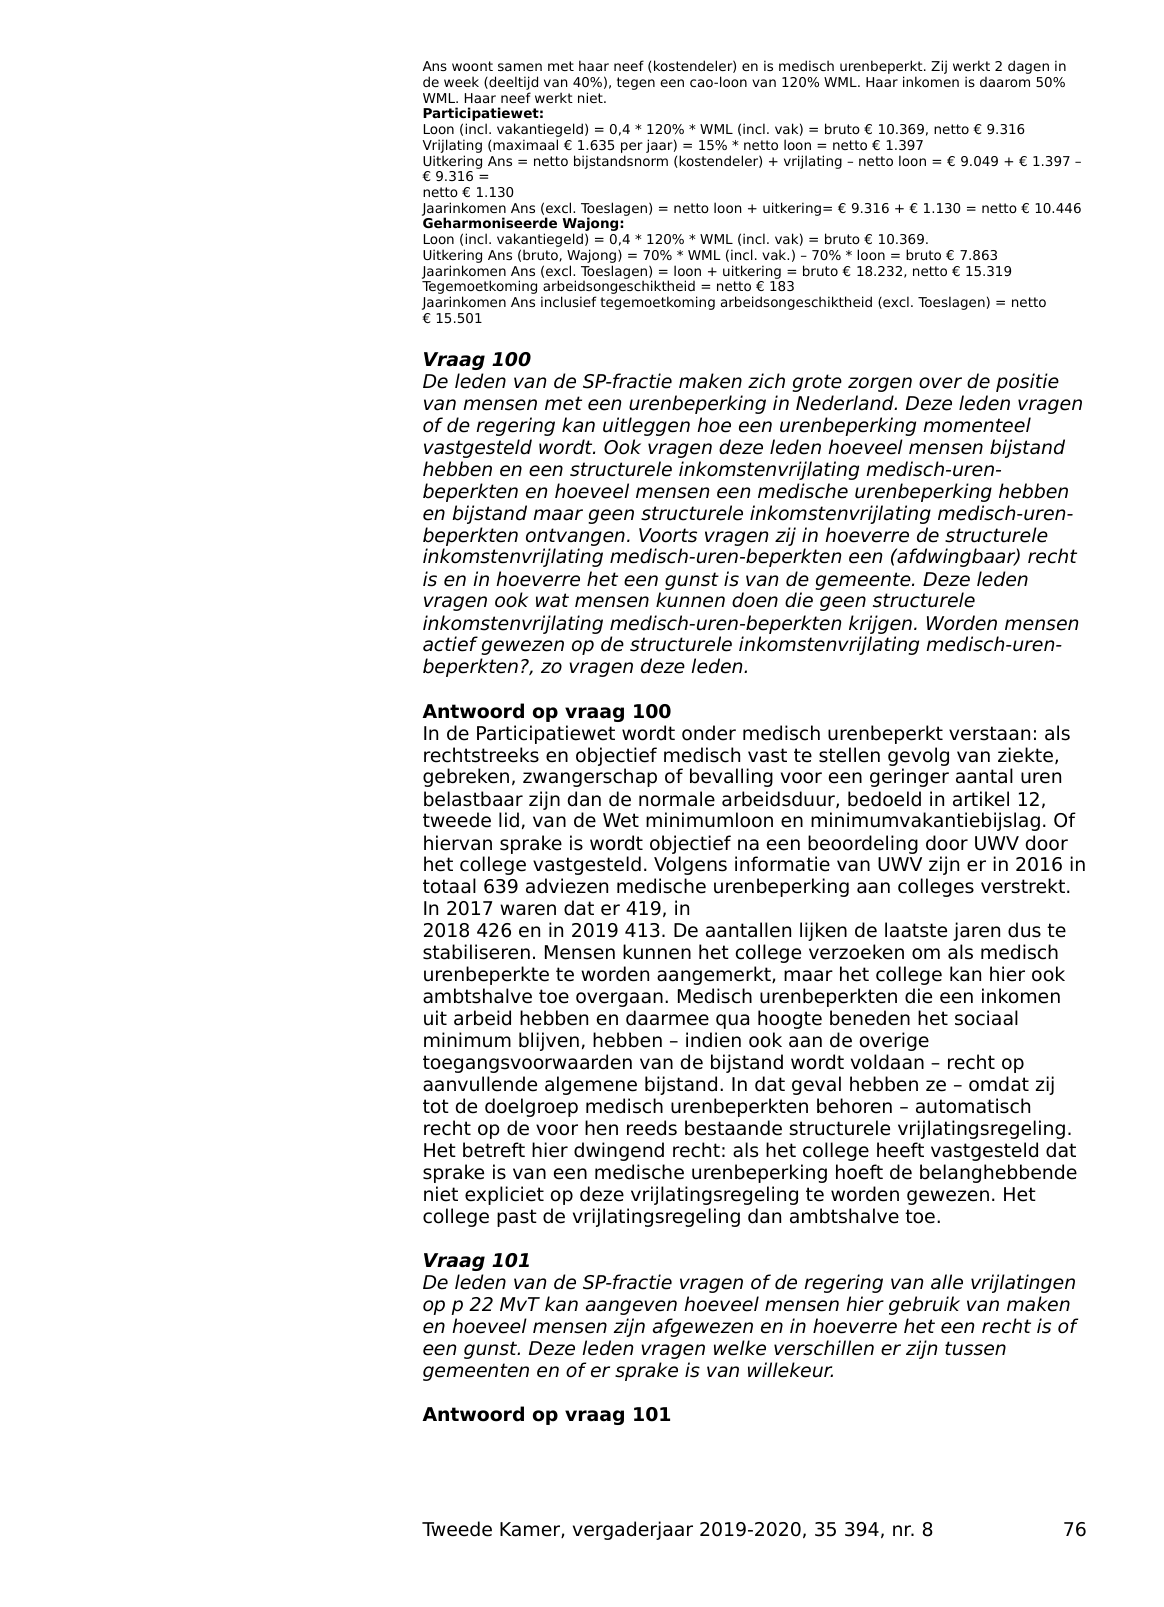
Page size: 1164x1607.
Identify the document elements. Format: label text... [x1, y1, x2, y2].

text In de Participatiewet wordt onder medisch urenbeperkt verstaan: als rechtstreeks en objectief medisch vast te stellen gevolg van ziekte, gebreken, zwangerschap of bevalling voor een geringer aantal uren belastbaar zijn dan de normale arbeidsduur, bedoeld in artikel 12, tweede lid, van de Wet minimumloon en minimumvakantiebijslag. Of hiervan sprake is wordt objectief na een beoordeling door UWV door het college vastgesteld. Volgens informatie van UWV zijn er in 2016 in totaal 639 adviezen medische urenbeperking aan colleges verstrekt. In 2017 waren dat er 419, in [422, 722, 1087, 920]
text De leden van de SP-fractie vragen of de regering van alle vrijlatingen op p 22 MvT kan aangeven hoeveel mensen hier gebruik van maken en hoeveel mensen zijn afgewezen en in hoeverre het een recht is of een gunst. Deze leden vragen welke verschillen er zijn tussen gemeenten en of er sprake is van willekeur. [422, 1272, 1087, 1382]
table_cell Participatiewet: Loon (incl. vakantiegeld) = 0,4 * 120% * WML (incl. vak) = bruto € 10.369, netto € 9.316 Vrijlating (maximaal € 1.635 per jaar) = 15% * netto loon = netto € 1.397 Uitkering Ans = netto bijstandsnorm (kostendeler) + vrijlating – netto loon = € 9.049 + € 1.397 – € 9.316 = netto € 1.130 Jaarinkomen Ans (excl. Toeslagen) = netto loon + uitkering= € 9.316 + € 1.130 = netto € 10.446 [422, 106, 1087, 216]
text De leden van de SP-fractie maken zich grote zorgen over de positie van mensen met een urenbeperking in Nederland. Deze leden vragen of de regering kan uitleggen hoe een urenbeperking momenteel vastgesteld wordt. Ook vragen deze leden hoeveel mensen bijstand hebben en een structurele inkomstenvrijlating medisch-uren-beperkten en hoeveel mensen een medische urenbeperking hebben en bijstand maar geen structurele inkomstenvrijlating medisch-uren-beperkten ontvangen. Voorts vragen zij in hoeverre de structurele inkomstenvrijlating medisch-uren-beperkten een (afdwingbaar) recht is en in hoeverre het een gunst is van de gemeente. Deze leden vragen ook wat mensen kunnen doen die geen structurele inkomstenvrijlating medisch-uren-beperkten krijgen. Worden mensen actief gewezen op de structurele inkomstenvrijlating medisch-uren-beperkten?, zo vragen deze leden. [422, 371, 1087, 678]
text Vraag 100 [422, 349, 1087, 371]
table_cell Geharmoniseerde Wajong: Loon (incl. vakantiegeld) = 0,4 * 120% * WML (incl. vak) = bruto € 10.369. Uitkering Ans (bruto, Wajong) = 70% * WML (incl. vak.) – 70% * loon = bruto € 7.863 Jaarinkomen Ans (excl. Toeslagen) = loon + uitkering = bruto € 18.232, netto € 15.319 Tegemoetkoming arbeidsongeschiktheid = netto € 183 Jaarinkomen Ans inclusief tegemoetkoming arbeidsongeschiktheid (excl. Toeslagen) = netto € 15.501 [422, 216, 1087, 326]
table_header Ans woont samen met haar neef (kostendeler) en is medisch urenbeperkt. Zij werkt 2 dagen in de week (deeltijd van 40%), tegen een cao-loon van 120% WML. Haar inkomen is daarom 50% WML. Haar neef werkt niet. [422, 59, 1087, 106]
text Vraag 101 [422, 1250, 1087, 1272]
text 2018 426 en in 2019 413. De aantallen lijken de laatste jaren dus te stabiliseren. Mensen kunnen het college verzoeken om als medisch urenbeperkte te worden aangemerkt, maar het college kan hier ook ambtshalve toe overgaan. Medisch urenbeperkten die een inkomen uit arbeid hebben en daarmee qua hoogte beneden het sociaal minimum blijven, hebben – indien ook aan de overige toegangsvoorwaarden van de bijstand wordt voldaan – recht op aanvullende algemene bijstand. In dat geval hebben ze – omdat zij tot de doelgroep medisch urenbeperkten behoren – automatisch recht op de voor hen reeds bestaande structurele vrijlatingsregeling. Het betreft hier dwingend recht: als het college heeft vastgesteld dat sprake is van een medische urenbeperking hoeft de belanghebbende niet expliciet op deze vrijlatingsregeling te worden gewezen. Het college past de vrijlatingsregeling dan ambtshalve toe. [422, 920, 1087, 1228]
text Antwoord op vraag 100 [422, 701, 1087, 722]
text Antwoord op vraag 101 [422, 1404, 1087, 1426]
